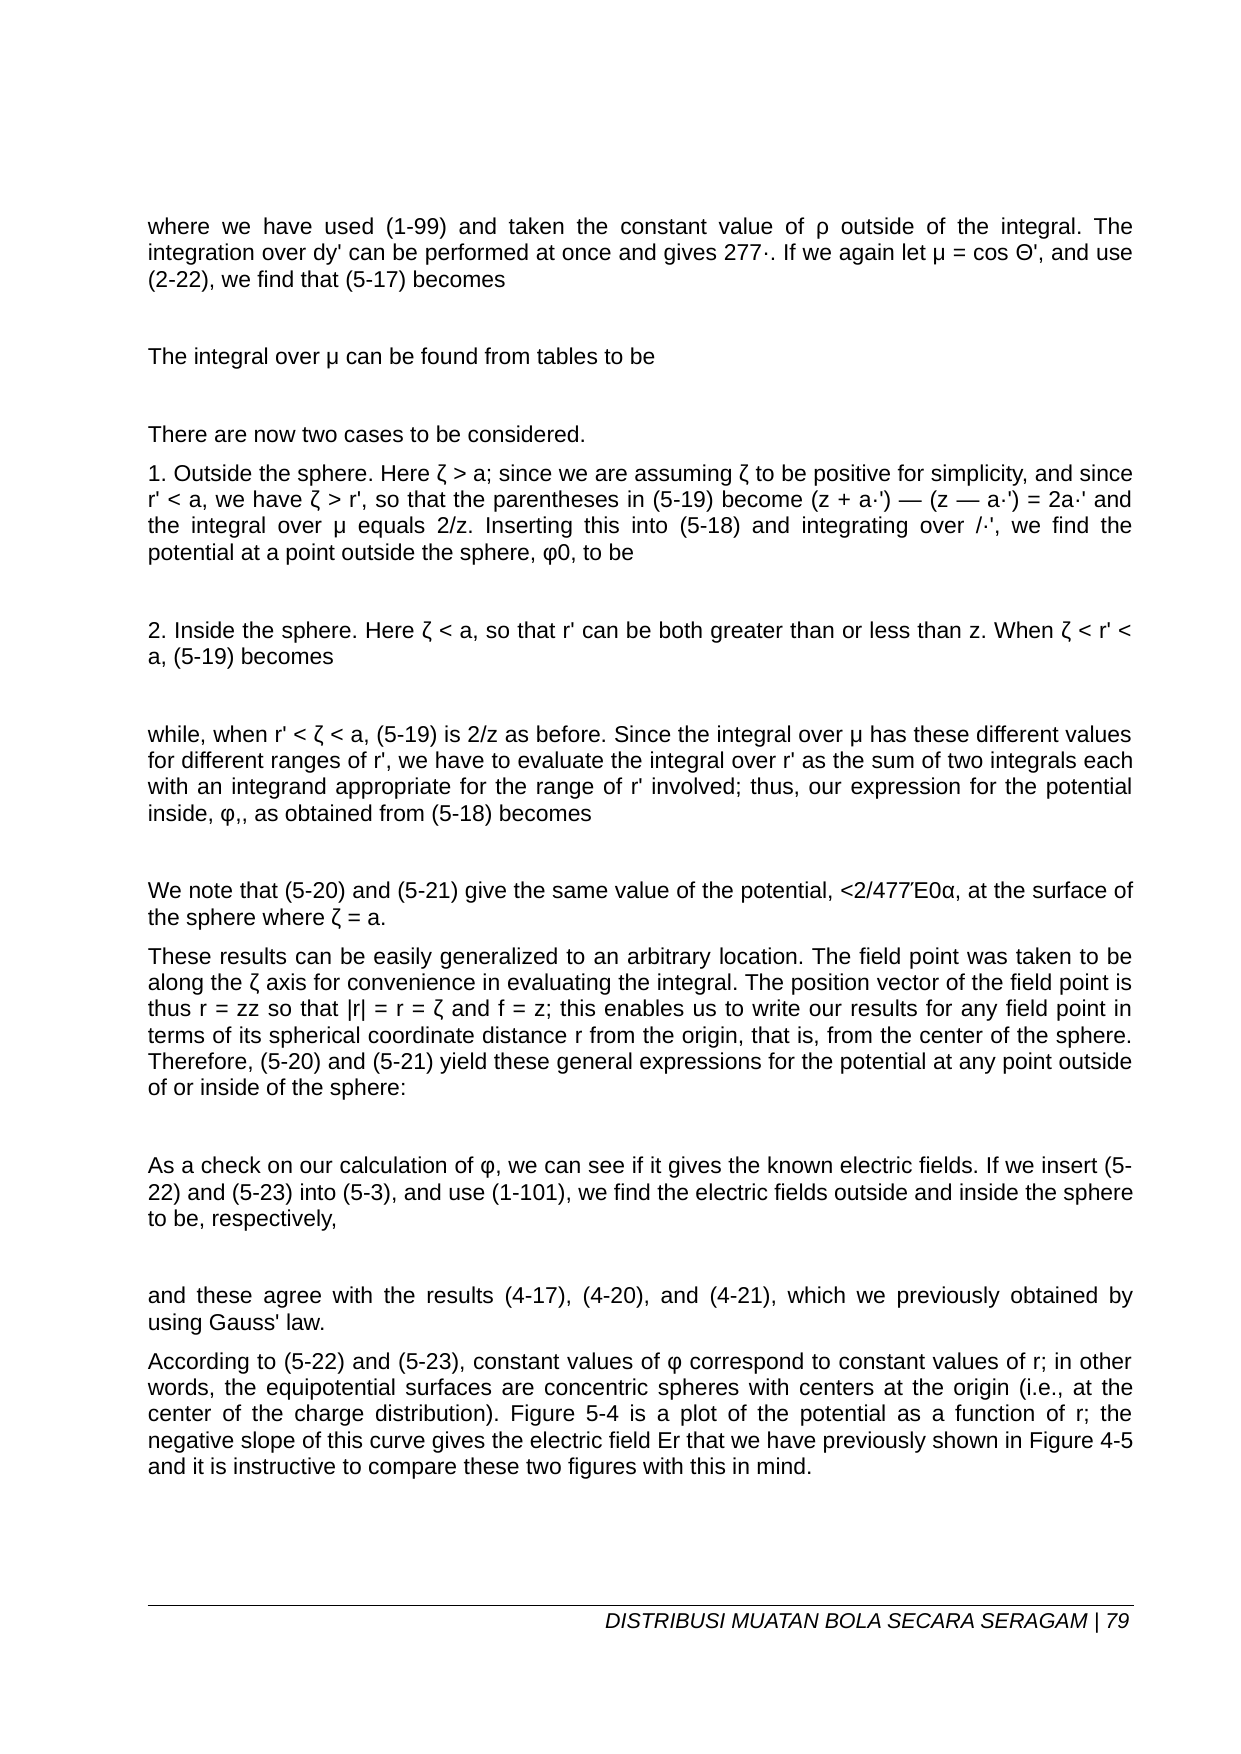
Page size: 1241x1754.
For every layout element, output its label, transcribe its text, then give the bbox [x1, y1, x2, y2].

text We note that (5-20) and (5-21) give the same value of the potential, <2/477Έ0α, at the surface of the sphere where ζ = a. [148, 877, 1134, 930]
text and these agree with the results (4-17), (4-20), and (4-21), which we previously obtained by using Gauss' law. [148, 1282, 1134, 1335]
text 1. Outside the sphere. Here ζ > a; since we are assuming ζ to be positive for simplicity, and since r' < a, we have ζ > r', so that the parentheses in (5-19) become (z + a·') — (z — a·') = 2a·' and the integral over μ equals 2/z. Inserting this into (5-18) and integrating over /·', we find the potential at a point outside the sphere, φ0, to be [148, 460, 1134, 565]
text where we have used (1-99) and taken the constant value of ρ outside of the integral. The integration over dy' can be performed at once and gives 277·. If we again let μ = cos Θ', and use (2-22), we find that (5-17) becomes [148, 213, 1134, 292]
text 2. Inside the sphere. Here ζ < a, so that r' can be both greater than or less than z. When ζ < r' < a, (5-19) becomes [148, 617, 1134, 669]
text while, when r' < ζ < a, (5-19) is 2/z as before. Since the integral over μ has these different values for different ranges of r', we have to evaluate the integral over r' as the sum of two integrals each with an integrand appropriate for the range of r' involved; thus, our expression for the potential inside, φ,, as obtained from (5-18) becomes [148, 721, 1134, 826]
text The integral over μ can be found from tables to be [148, 343, 1134, 369]
text These results can be easily generalized to an arbitrary location. The field point was taken to be along the ζ axis for convenience in evaluating the integral. The position vector of the field point is thus r = zz so that |r| = r = ζ and f = z; this enables us to write our results for any field point in terms of its spherical coordinate distance r from the origin, that is, from the center of the sphere. Therefore, (5-20) and (5-21) yield these general expressions for the potential at any point outside of or inside of the sphere: [148, 943, 1134, 1101]
text As a check on our calculation of φ, we can see if it gives the known electric fields. If we insert (5-22) and (5-23) into (5-3), and use (1-101), we find the electric fields outside and inside the sphere to be, respectively, [148, 1152, 1134, 1231]
text There are now two cases to be considered. [148, 421, 1134, 447]
text According to (5-22) and (5-23), constant values of φ correspond to constant values of r; in other words, the equipotential surfaces are concentric spheres with centers at the origin (i.e., at the center of the charge distribution). Figure 5-4 is a plot of the potential as a function of r; the negative slope of this curve gives the electric field Er that we have previously shown in Figure 4-5 and it is instructive to compare these two figures with this in mind. [148, 1348, 1134, 1479]
